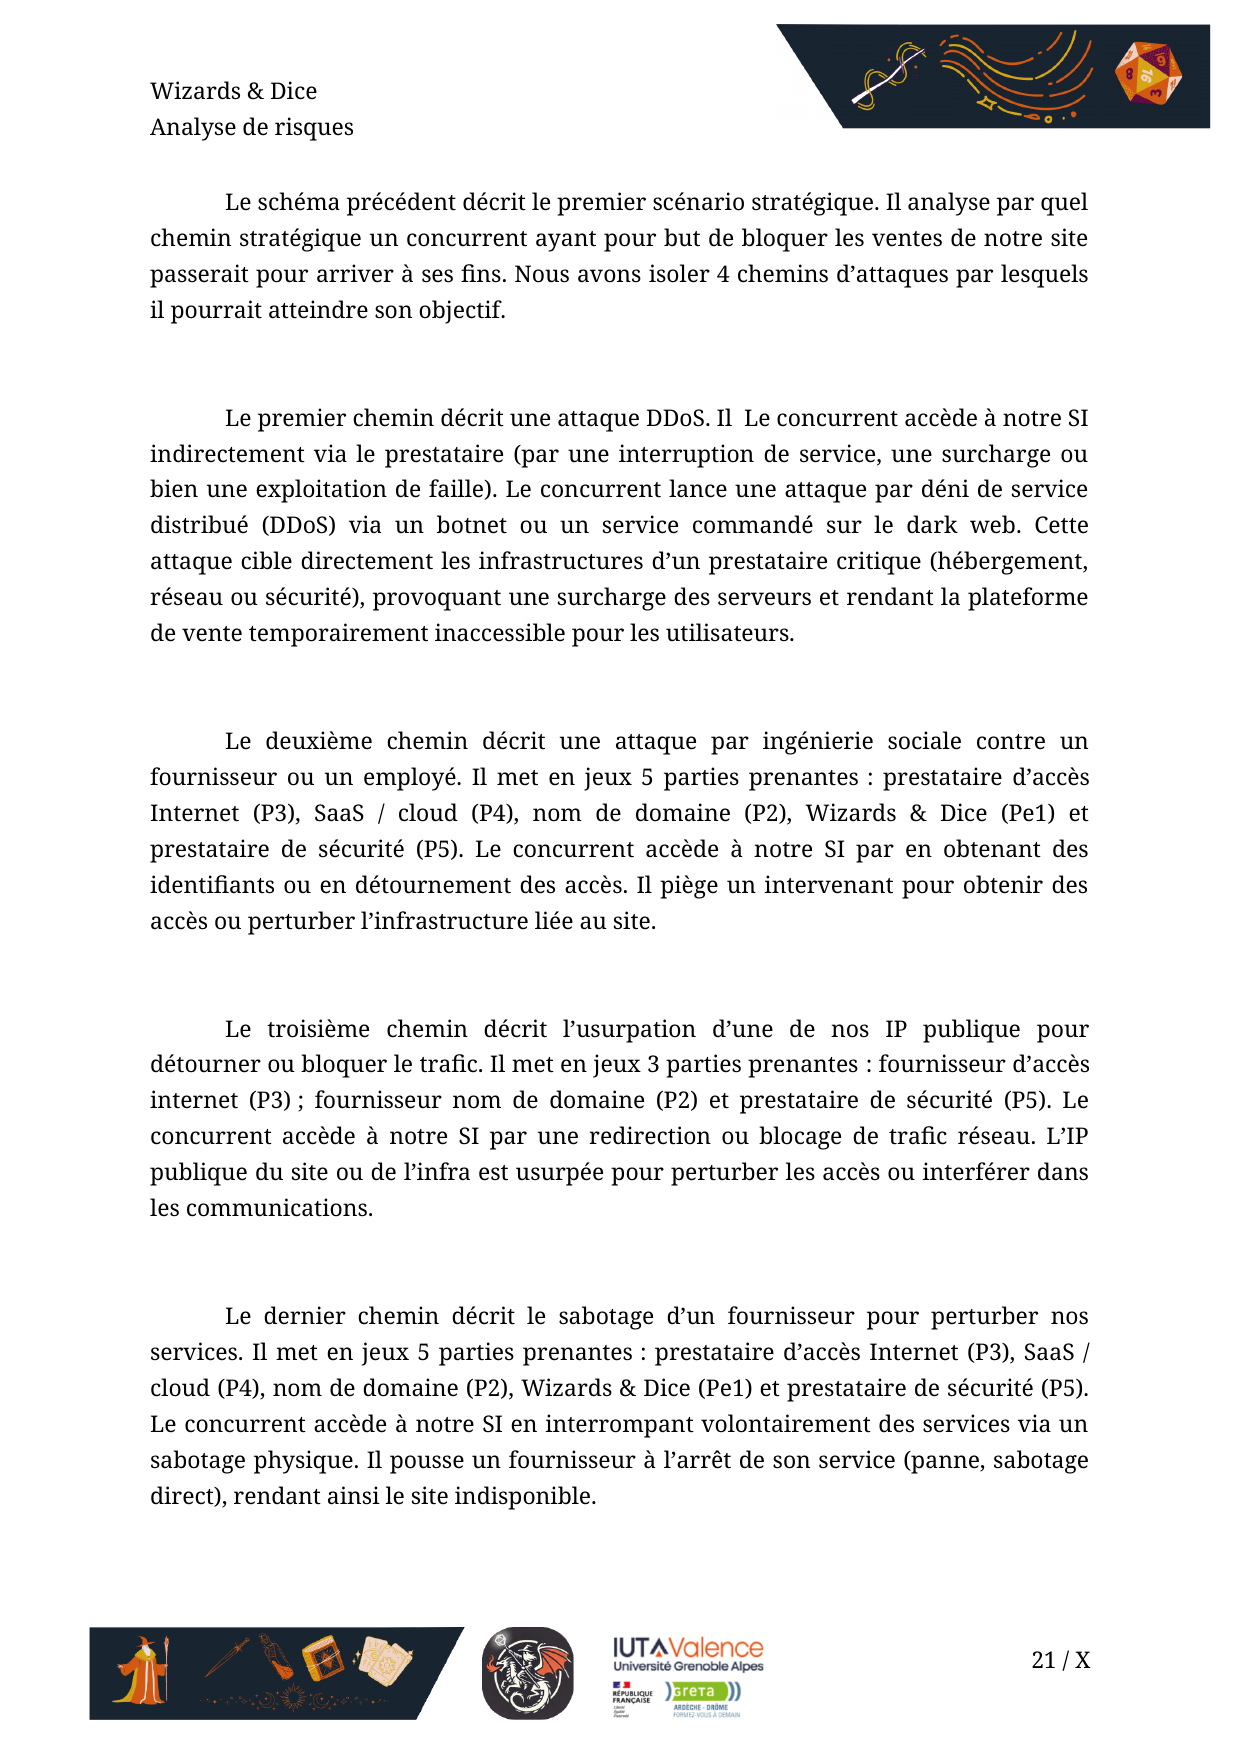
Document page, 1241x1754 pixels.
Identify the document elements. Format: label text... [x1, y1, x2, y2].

text Le dernier chemin décrit le sabotage d’un fournisseur pour perturber nos services. Il met en jeux 5 parties prenantes : prestataire d’accès Internet (P3), SaaS / cloud (P4), nom de domaine (P2), Wizards & Dice (Pe1) et prestataire de sécurité (P5). Le concurrent accède à notre SI en interrompant volontairement des services via un sabotage physique. Il pousse un fournisseur à l’arrêt de son service (panne, sabotage direct), rendant ainsi le site indisponible. [150, 1300, 1090, 1511]
text Le deuxième chemin décrit une attaque par ingénierie sociale contre un fournisseur ou un employé. Il met en jeux 5 parties prenantes : prestataire d’accès Internet (P3), SaaS / cloud (P4), nom de domaine (P2), Wizards & Dice (Pe1) et prestataire de sécurité (P5). Le concurrent accède à notre SI par en obtenant des identifiants ou en détournement des accès. Il piège un intervenant pour obtenir des accès ou perturber l’infrastructure liée au site. [150, 725, 1090, 936]
picture [771, 21, 1218, 131]
picture [81, 1616, 788, 1729]
text Le troisième chemin décrit l’usurpation d’une de nos IP publique pour détourner ou bloquer le trafic. Il met en jeux 3 parties prenantes : fournisseur d’accès internet (P3) ; fournisseur nom de domaine (P2) et prestataire de sécurité (P5). Le concurrent accède à notre SI par une redirection ou blocage de trafic réseau. L’IP publique du site ou de l’infra est usurpée pour perturber les accès ou interférer dans les communications. [150, 1012, 1090, 1223]
text Le schéma précédent décrit le premier scénario stratégique. Il analyse par quel chemin stratégique un concurrent ayant pour but de bloquer les ventes de notre site passerait pour arriver à ses fins. Nous avons isoler 4 chemins d’attaques par lesquels il pourrait atteindre son objectif. [150, 186, 1090, 325]
text Le premier chemin décrit une attaque DDoS. Il Le concurrent accède à notre SI indirectement via le prestataire (par une interruption de service, une surcharge ou bien une exploitation de faille). Le concurrent lance une attaque par déni de service distribué (DDoS) via un botnet ou un service commandé sur le dark web. Cette attaque cible directement les infrastructures d’un prestataire critique (hébergement, réseau ou sécurité), provoquant une surcharge des serveurs et rendant la plateforme de vente temporairement inaccessible pour les utilisateurs. [150, 402, 1090, 648]
